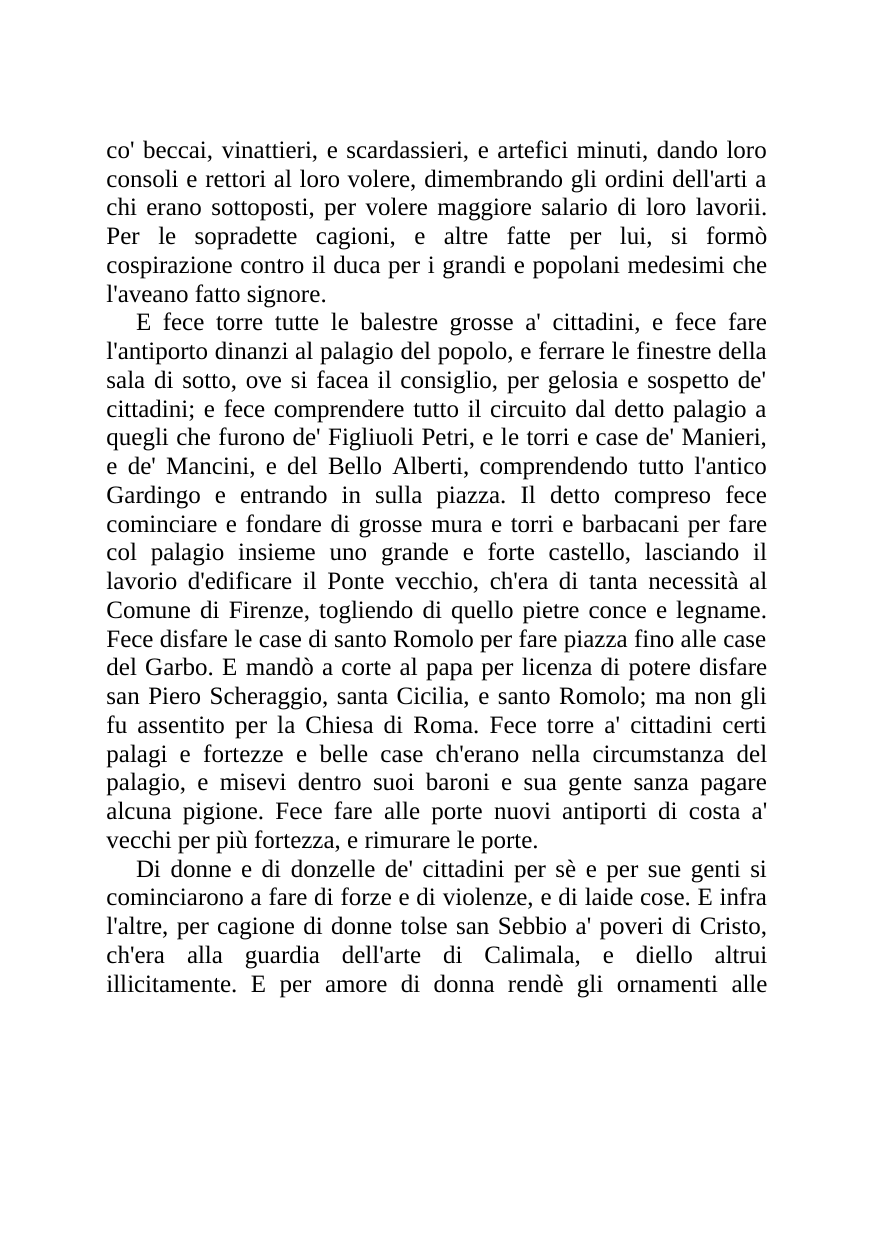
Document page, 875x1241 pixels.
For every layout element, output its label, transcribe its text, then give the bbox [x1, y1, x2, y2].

text Di donne e di donzelle de' cittadini per sè e per sue genti si cominciarono a fare di forze e di violenze, e di laide cose. E infra l'altre, per cagione di donne tolse san Sebbio a' poveri di Cristo, ch'era alla guardia dell'arte di Calimala, e diello altrui illicitamente. E per amore di donna rendè gli ornamenti alle [106, 854, 768, 997]
text co' beccai, vinattieri, e scardassieri, e artefici minuti, dando loro consoli e rettori al loro volere, dimembrando gli ordini dell'arti a chi erano sottoposti, per volere maggiore salario di loro lavorii. Per le sopradette cagioni, e altre fatte per lui, si formò cospirazione contro il duca per i grandi e popolani medesimi che l'aveano fatto signore. [106, 135, 768, 307]
text E fece torre tutte le balestre grosse a' cittadini, e fece fare l'antiporto dinanzi al palagio del popolo, e ferrare le finestre della sala di sotto, ove si facea il consiglio, per gelosia e sospetto de' cittadini; e fece comprendere tutto il circuito dal detto palagio a quegli che furono de' Figliuoli Petri, e le torri e case de' Manieri, e de' Mancini, e del Bello Alberti, comprendendo tutto l'antico Gardingo e entrando in sulla piazza. Il detto compreso fece cominciare e fondare di grosse mura e torri e barbacani per fare col palagio insieme uno grande e forte castello, lasciando il lavorio d'edificare il Ponte vecchio, ch'era di tanta necessità al Comune di Firenze, togliendo di quello pietre conce e legname. Fece disfare le case di santo Romolo per fare piazza fino alle case del Garbo. E mandò a corte al papa per licenza di potere disfare san Piero Scheraggio, santa Cicilia, e santo Romolo; ma non gli fu assentito per la Chiesa di Roma. Fece torre a' cittadini certi palagi e fortezze e belle case ch'erano nella circumstanza del palagio, e misevi dentro suoi baroni e sua gente sanza pagare alcuna pigione. Fece fare alle porte nuovi antiporti di costa a' vecchi per più fortezza, e rimurare le porte. [106, 307, 768, 854]
